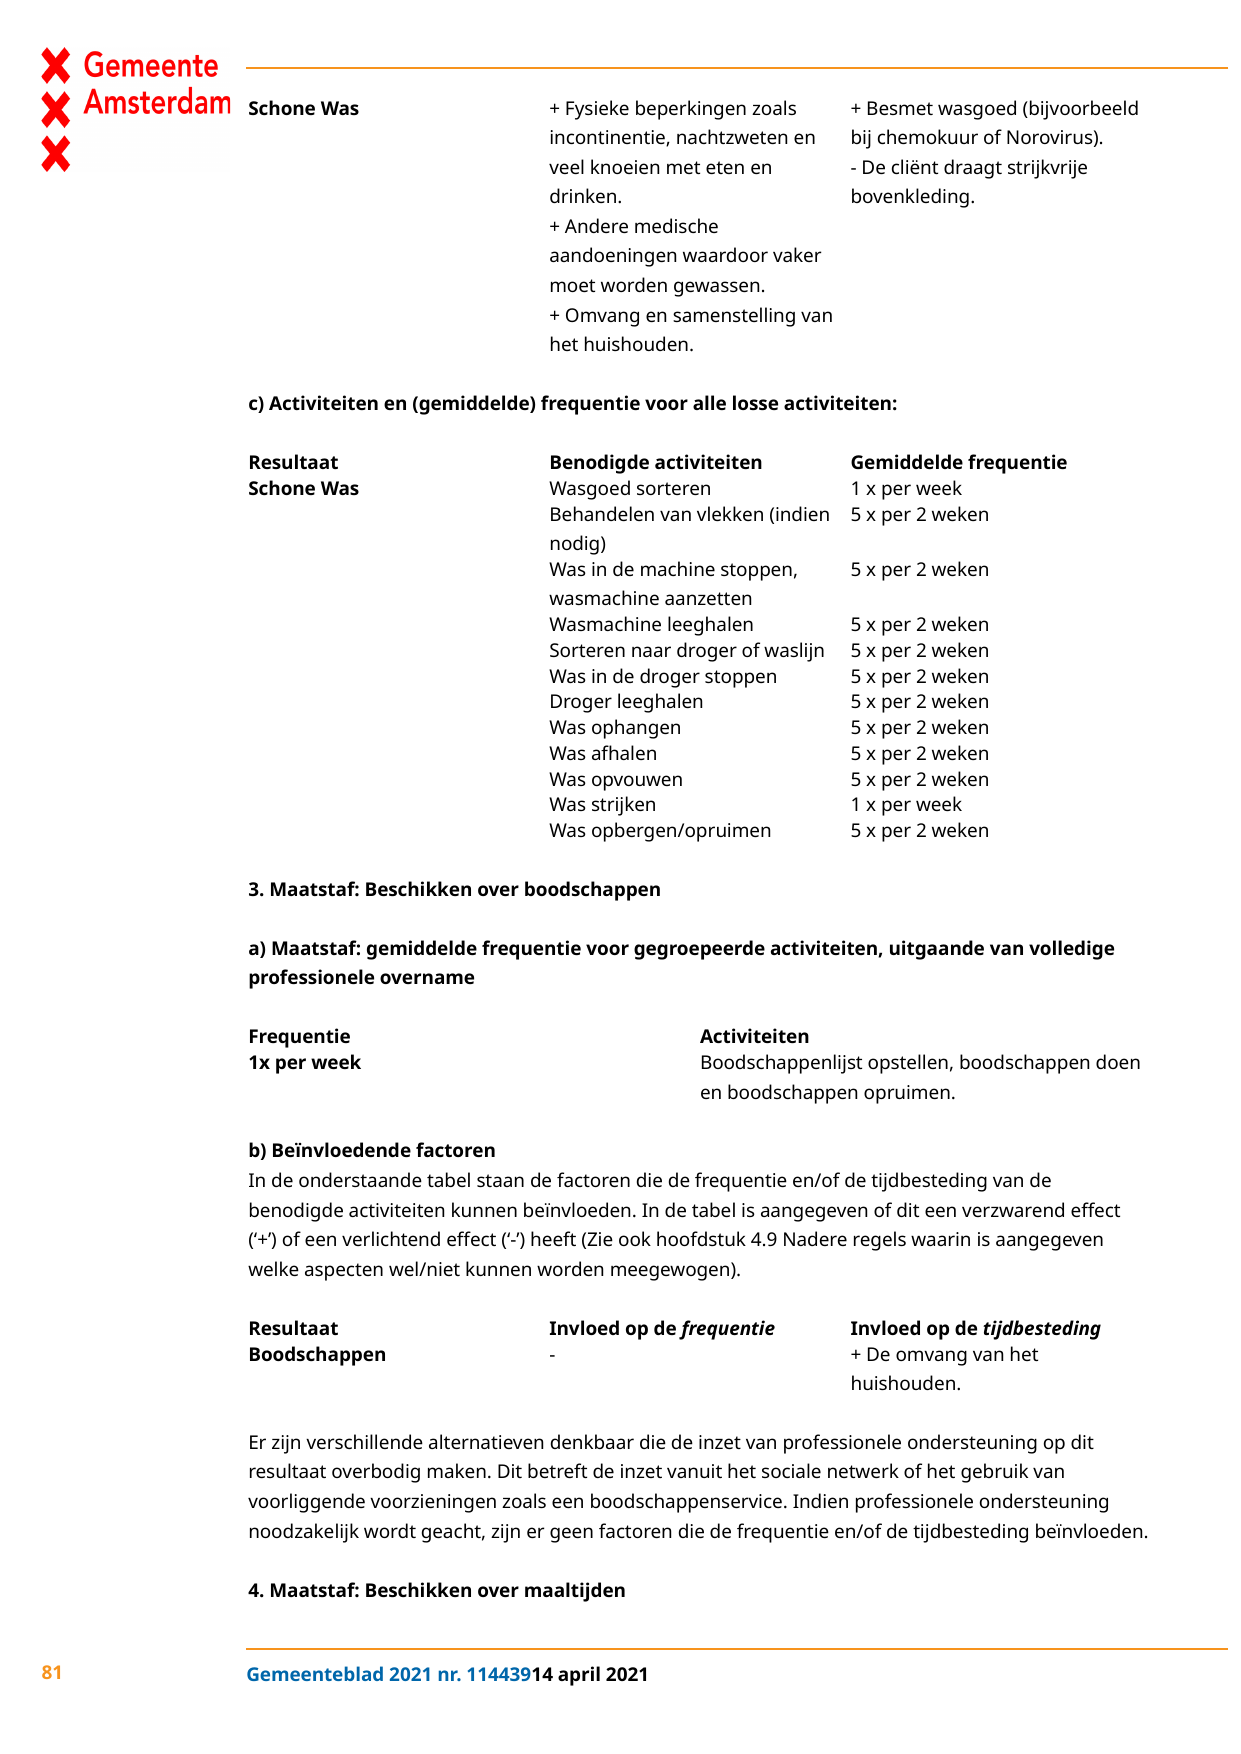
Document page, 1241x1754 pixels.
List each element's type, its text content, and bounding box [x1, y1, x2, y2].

table_cell 5 x per 2 weken [850, 714, 1152, 740]
table_cell + Besmet wasgoed (bijvoorbeeld bij chemokuur of Norovirus). - De cliënt draagt strijkvrije bovenkleding. [850, 95, 1152, 357]
table_header Activiteiten [700, 1024, 1152, 1049]
table_cell Was in de machine stoppen, wasmachine aanzetten [549, 556, 850, 611]
table_cell Boodschappen [248, 1341, 549, 1396]
text In de onderstaande tabel staan de factoren die de frequentie en/of de tijdbesteding van de benodigde activiteiten kunnen beïnvloeden. In de tabel is aangegeven of dit een verzwarend effect (‘+’) of een verlichtend effect (‘-’) heeft (Zie ook hoofdstuk 4.9 Nadere regels waarin is aangegeven welke aspecten wel/niet kunnen worden meegewogen). [248, 1167, 1152, 1282]
table_cell Was afhalen [549, 740, 850, 766]
table_cell Was opbergen/opruimen [549, 817, 850, 843]
table_cell Droger leeghalen [549, 689, 850, 714]
table_cell Schone Was [248, 475, 549, 843]
table_cell Was ophangen [549, 714, 850, 740]
table_cell 1 x per week [850, 791, 1152, 817]
picture [41, 47, 231, 172]
table_cell 5 x per 2 weken [850, 637, 1152, 663]
text c) Activiteiten en (gemiddelde) frequentie voor alle losse activiteiten: [248, 390, 1152, 416]
table_cell Boodschappenlijst opstellen, boodschappen doen en boodschappen opruimen. [700, 1050, 1152, 1105]
text 3. Maatstaf: Beschikken over boodschappen [248, 876, 1152, 901]
table_cell 5 x per 2 weken [850, 556, 1152, 611]
table_cell 5 x per 2 weken [850, 740, 1152, 766]
table_cell Sorteren naar droger of waslijn [549, 637, 850, 663]
table_cell Was in de droger stoppen [549, 663, 850, 688]
table_cell 5 x per 2 weken [850, 663, 1152, 688]
table_cell 5 x per 2 weken [850, 689, 1152, 714]
text b) Beïnvloedende factoren [248, 1138, 1152, 1163]
table_cell 5 x per 2 weken [850, 817, 1152, 843]
table_cell 5 x per 2 weken [850, 501, 1152, 556]
table_cell Schone Was [248, 95, 549, 357]
table_header Invloed op de frequentie [549, 1315, 850, 1341]
table_cell Wasgoed sorteren [549, 475, 850, 501]
table_cell 5 x per 2 weken [850, 611, 1152, 637]
table_cell - [549, 1341, 850, 1396]
table_header Benodigde activiteiten [549, 449, 850, 475]
text a) Maatstaf: gemiddelde frequentie voor gegroepeerde activiteiten, uitgaande van volledige professionele overname [248, 935, 1152, 990]
table_header Resultaat [248, 1315, 549, 1341]
table_cell 1x per week [248, 1050, 700, 1105]
table_header Gemiddelde frequentie [850, 449, 1152, 475]
table_cell Was opvouwen [549, 766, 850, 791]
table_header Resultaat [248, 449, 549, 475]
table_cell Was strijken [549, 791, 850, 817]
text Er zijn verschillende alternatieven denkbaar die de inzet van professionele ondersteuning op dit resultaat overbodig maken. Dit betreft de inzet vanuit het sociale netwerk of het gebruik van voorliggende voorzieningen zoals een boodschappenservice. Indien professionele ondersteuning noodzakelijk wordt geacht, zijn er geen factoren die de frequentie en/of de tijdbesteding beïnvloeden. [248, 1429, 1152, 1543]
table_cell 1 x per week [850, 475, 1152, 501]
table_header Frequentie [248, 1024, 700, 1049]
table_cell 5 x per 2 weken [850, 766, 1152, 791]
table_cell + De omvang van het huishouden. [850, 1341, 1152, 1396]
table_cell + Fysieke beperkingen zoals incontinentie, nachtzweten en veel knoeien met eten en drinken. + Andere medische aandoeningen waardoor vaker moet worden gewassen. + Omvang en samenstelling van het huishouden. [549, 95, 850, 357]
table_cell Behandelen van vlekken (indien nodig) [549, 501, 850, 556]
table_header Invloed op de tijdbesteding [850, 1315, 1152, 1341]
text 4. Maatstaf: Beschikken over maaltijden [248, 1577, 1152, 1603]
table_cell Wasmachine leeghalen [549, 611, 850, 637]
